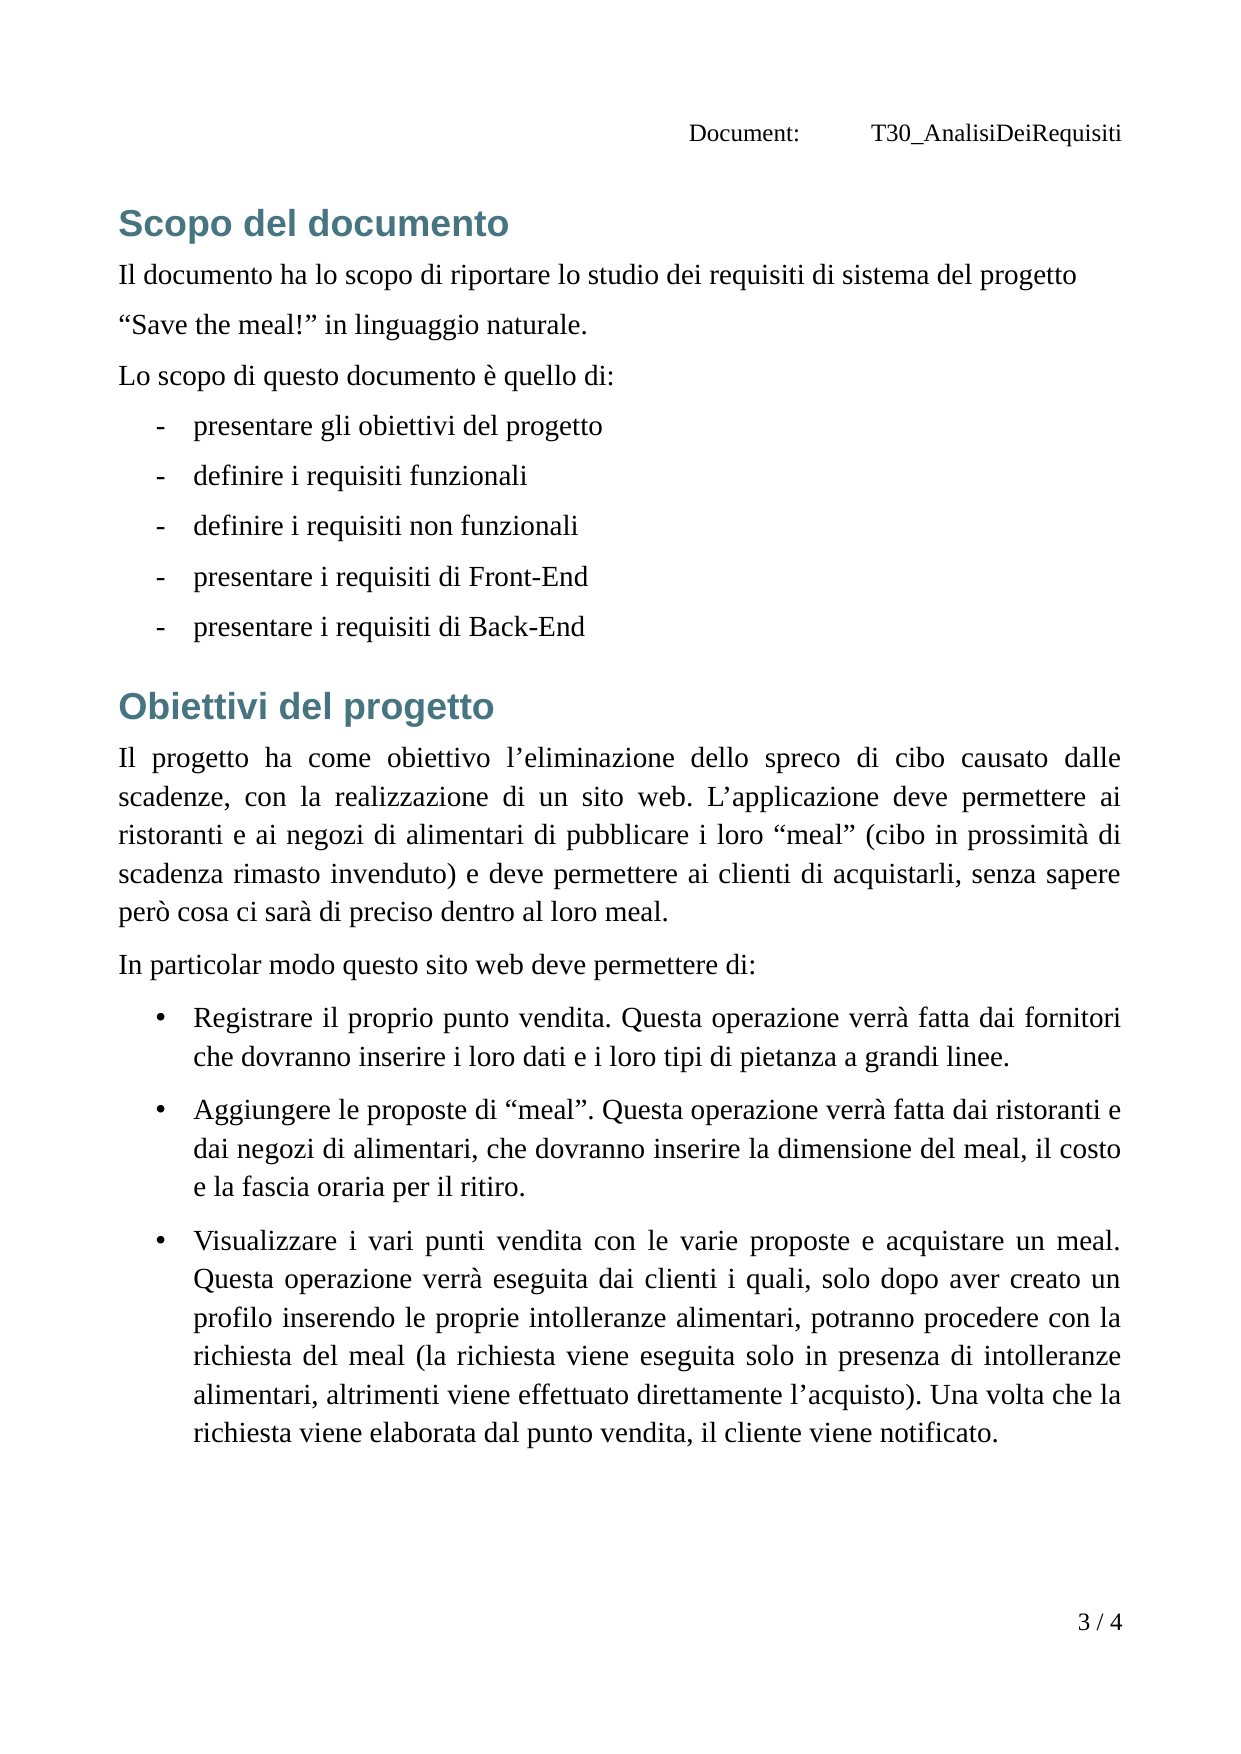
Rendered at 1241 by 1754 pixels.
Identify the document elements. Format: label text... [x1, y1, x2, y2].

text Il documento ha lo scopo di riportare lo studio dei requisiti di sistema del progetto “Save the meal!” in linguaggio naturale. [118, 257, 1122, 341]
subtitle Obiettivi del progetto [118, 684, 1122, 728]
list definire i requisiti funzionali [156, 458, 1122, 492]
list Visualizzare i vari punti vendita con le varie proposte e acquistare un meal. Questa operazione verrà eseguita dai clienti i quali, solo dopo aver creato un profilo inserendo le proprie intolleranze alimentari, potranno procedere con la richiesta del meal (la richiesta viene eseguita solo in presenza di intolleranze alimentari, altrimenti viene effettuato direttamente l’acquisto). Una volta che la richiesta viene elaborata dal punto vendita, il cliente viene notificato. [156, 1223, 1122, 1449]
list definire i requisiti non funzionali [156, 508, 1122, 542]
text Il progetto ha come obiettivo l’eliminazione dello spreco di cibo causato dalle scadenze, con la realizzazione di un sito web. L’applicazione deve permettere ai ristoranti e ai negozi di alimentari di pubblicare i loro “meal” (cibo in prossimità di scadenza rimasto invenduto) e deve permettere ai clienti di acquistarli, senza sapere però cosa ci sarà di preciso dentro al loro meal. [118, 740, 1122, 928]
subtitle Scopo del documento [118, 201, 1122, 244]
text In particolar modo questo sito web deve permettere di: [118, 947, 1122, 981]
list Aggiungere le proposte di “meal”. Questa operazione verrà fatta dai ristoranti e dai negozi di alimentari, che dovranno inserire la dimensione del meal, il costo e la fascia oraria per il ritiro. [156, 1092, 1122, 1203]
list Registrare il proprio punto vendita. Questa operazione verrà fatta dai fornitori che dovranno inserire i loro dati e i loro tipi di pietanza a grandi linee. [156, 1001, 1122, 1073]
list presentare i requisiti di Front-End [156, 559, 1122, 592]
list presentare i requisiti di Back-End [156, 609, 1122, 643]
list presentare gli obiettivi del progetto [156, 408, 1122, 441]
text Lo scopo di questo documento è quello di: [118, 358, 1122, 391]
